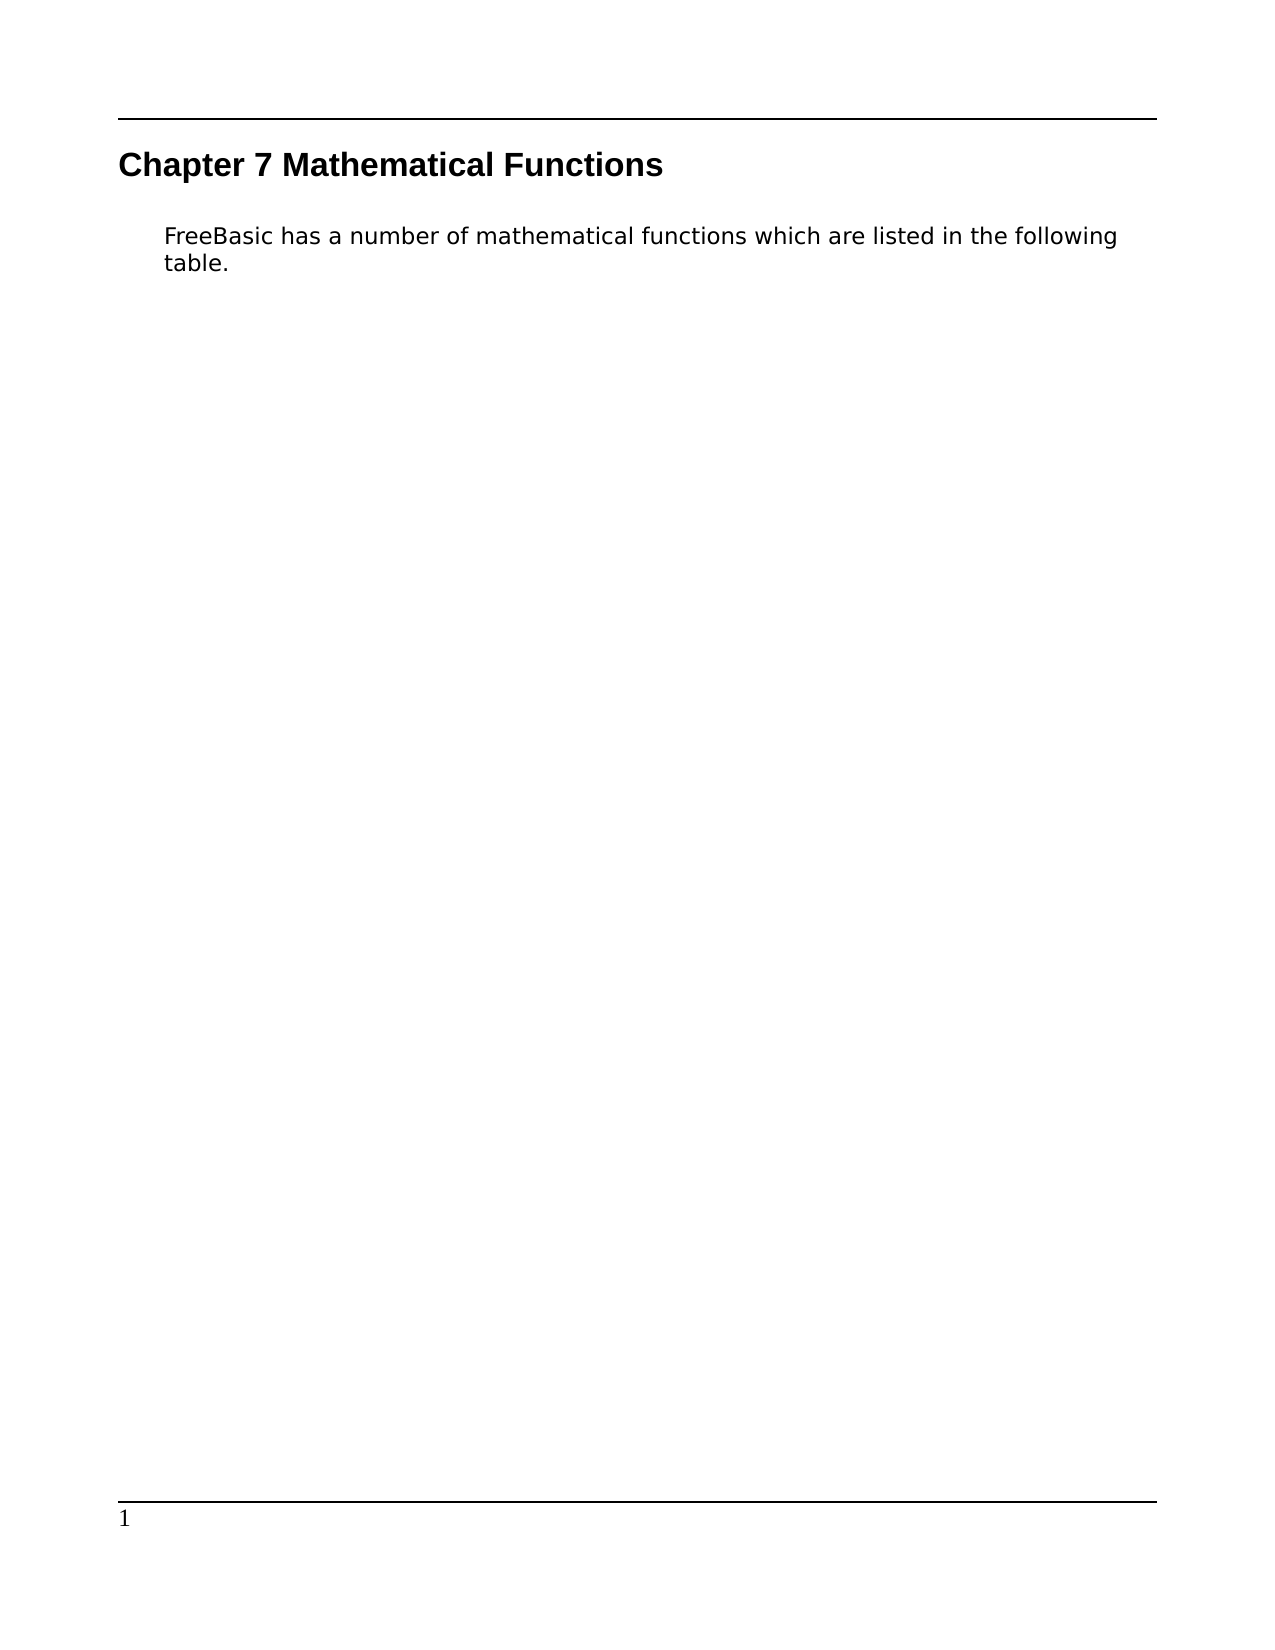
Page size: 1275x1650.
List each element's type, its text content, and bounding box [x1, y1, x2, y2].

subtitle Chapter 7 Mathematical Functions [118, 145, 1157, 184]
text FreeBasic has a number of mathematical functions which are listed in the following [118, 223, 1157, 250]
text table. [118, 250, 1157, 276]
